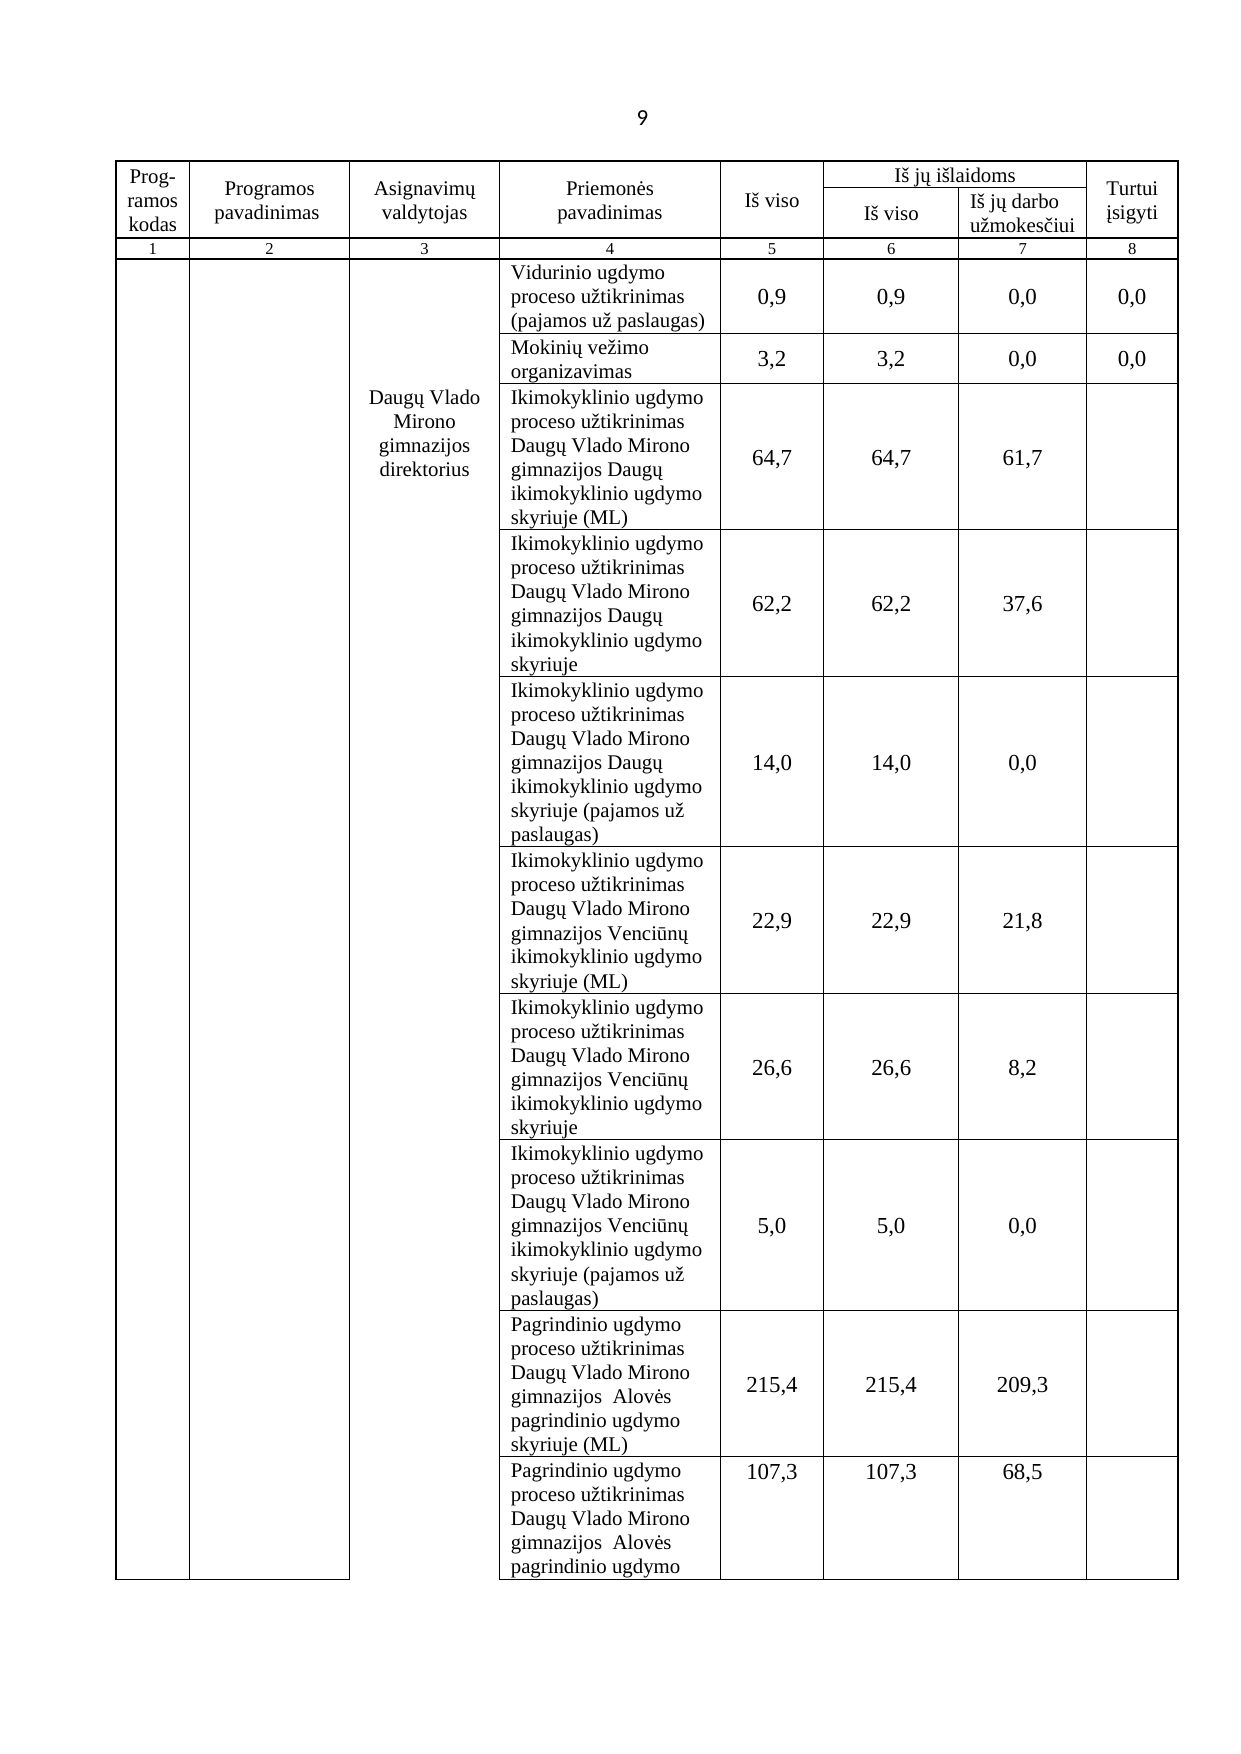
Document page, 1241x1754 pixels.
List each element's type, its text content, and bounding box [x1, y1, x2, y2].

table_cell 14,0 [721, 677, 823, 846]
table_cell 0,9 [721, 260, 823, 332]
table_header Turtui įsigyti [1087, 162, 1177, 237]
table_header Programos pavadinimas [190, 162, 349, 237]
table_cell 6 [824, 239, 958, 258]
table_cell 107,3 [721, 1457, 823, 1578]
table_cell 26,6 [721, 994, 823, 1139]
table_cell 0,0 [959, 1140, 1086, 1309]
table_cell Ikimokyklinio ugdymo proceso užtikrinimas Daugų Vlado Mirono gimnazijos Daugų ikimokyklinio ugdymo skyriuje [500, 530, 720, 676]
table_cell Mokinių vežimo organizavimas [500, 334, 720, 383]
table_cell Vidurinio ugdymo proceso užtikrinimas (pajamos už paslaugas) [500, 260, 720, 332]
table_cell 5,0 [824, 1140, 958, 1309]
table_cell 64,7 [721, 384, 823, 529]
table_cell 0,0 [1087, 260, 1177, 332]
table_cell 3 [350, 239, 499, 258]
table_cell 4 [500, 239, 720, 258]
table_cell [1087, 384, 1177, 529]
table_cell 5,0 [721, 1140, 823, 1309]
table_cell [190, 260, 349, 1578]
table_cell 64,7 [824, 384, 958, 529]
table_cell 209,3 [959, 1311, 1086, 1456]
table_cell 5 [721, 239, 823, 258]
table_header Iš jų išlaidoms [824, 162, 1086, 187]
table_cell [1087, 994, 1177, 1139]
table_header Prog-ramos kodas [117, 162, 189, 237]
table_cell 0,9 [824, 260, 958, 332]
table_cell 107,3 [824, 1457, 958, 1578]
table_cell Iš jų darbo užmokesčiui [959, 188, 1086, 237]
table_cell 22,9 [824, 847, 958, 993]
table_cell [117, 260, 189, 1578]
table_cell [1087, 847, 1177, 993]
table_cell Ikimokyklinio ugdymo proceso užtikrinimas Daugų Vlado Mirono gimnazijos Venciūnų ikimokyklinio ugdymo skyriuje (ML) [500, 847, 720, 993]
table_cell Pagrindinio ugdymo proceso užtikrinimas Daugų Vlado Mirono gimnazijos Alovės pagrindinio ugdymo [500, 1457, 720, 1578]
table_cell Ikimokyklinio ugdymo proceso užtikrinimas Daugų Vlado Mirono gimnazijos Daugų ikimokyklinio ugdymo skyriuje (ML) [500, 384, 720, 529]
table_cell 0,0 [959, 260, 1086, 332]
table_cell 61,7 [959, 384, 1086, 529]
table_cell [1087, 1311, 1177, 1456]
table_header Asignavimų valdytojas [350, 162, 499, 237]
table_cell [1087, 1140, 1177, 1309]
table_cell Ikimokyklinio ugdymo proceso užtikrinimas Daugų Vlado Mirono gimnazijos Daugų ikimokyklinio ugdymo skyriuje (pajamos už paslaugas) [500, 677, 720, 846]
table_cell 0,0 [959, 677, 1086, 846]
table_cell 3,2 [721, 334, 823, 383]
table_cell Iš viso [824, 188, 958, 237]
table_header Priemonės pavadinimas [500, 162, 720, 237]
table_cell 21,8 [959, 847, 1086, 993]
table_cell Ikimokyklinio ugdymo proceso užtikrinimas Daugų Vlado Mirono gimnazijos Venciūnų ikimokyklinio ugdymo skyriuje [500, 994, 720, 1139]
table_cell 26,6 [824, 994, 958, 1139]
table_cell 22,9 [721, 847, 823, 993]
table_cell [1087, 1457, 1177, 1578]
table_cell 7 [959, 239, 1086, 258]
table_cell 68,5 [959, 1457, 1086, 1578]
table_cell 0,0 [959, 334, 1086, 383]
table_cell 215,4 [824, 1311, 958, 1456]
table_cell 2 [190, 239, 349, 258]
table_cell 8,2 [959, 994, 1086, 1139]
table_cell 37,6 [959, 530, 1086, 676]
table_cell 215,4 [721, 1311, 823, 1456]
table_cell 62,2 [824, 530, 958, 676]
table_cell [1087, 677, 1177, 846]
table_cell 3,2 [824, 334, 958, 383]
table_cell 1 [117, 239, 189, 258]
table_cell [1087, 530, 1177, 676]
table_cell Ikimokyklinio ugdymo proceso užtikrinimas Daugų Vlado Mirono gimnazijos Venciūnų ikimokyklinio ugdymo skyriuje (pajamos už paslaugas) [500, 1140, 720, 1309]
table_cell 0,0 [1087, 334, 1177, 383]
table_cell Pagrindinio ugdymo proceso užtikrinimas Daugų Vlado Mirono gimnazijos Alovės pagrindinio ugdymo skyriuje (ML) [500, 1311, 720, 1456]
table_cell [350, 260, 499, 383]
table_cell 14,0 [824, 677, 958, 846]
table_cell Daugų Vlado Mirono gimnazijos direktorius [350, 383, 499, 1578]
table_cell 8 [1087, 239, 1177, 258]
table_cell 62,2 [721, 530, 823, 676]
table_header Iš viso [721, 162, 823, 237]
